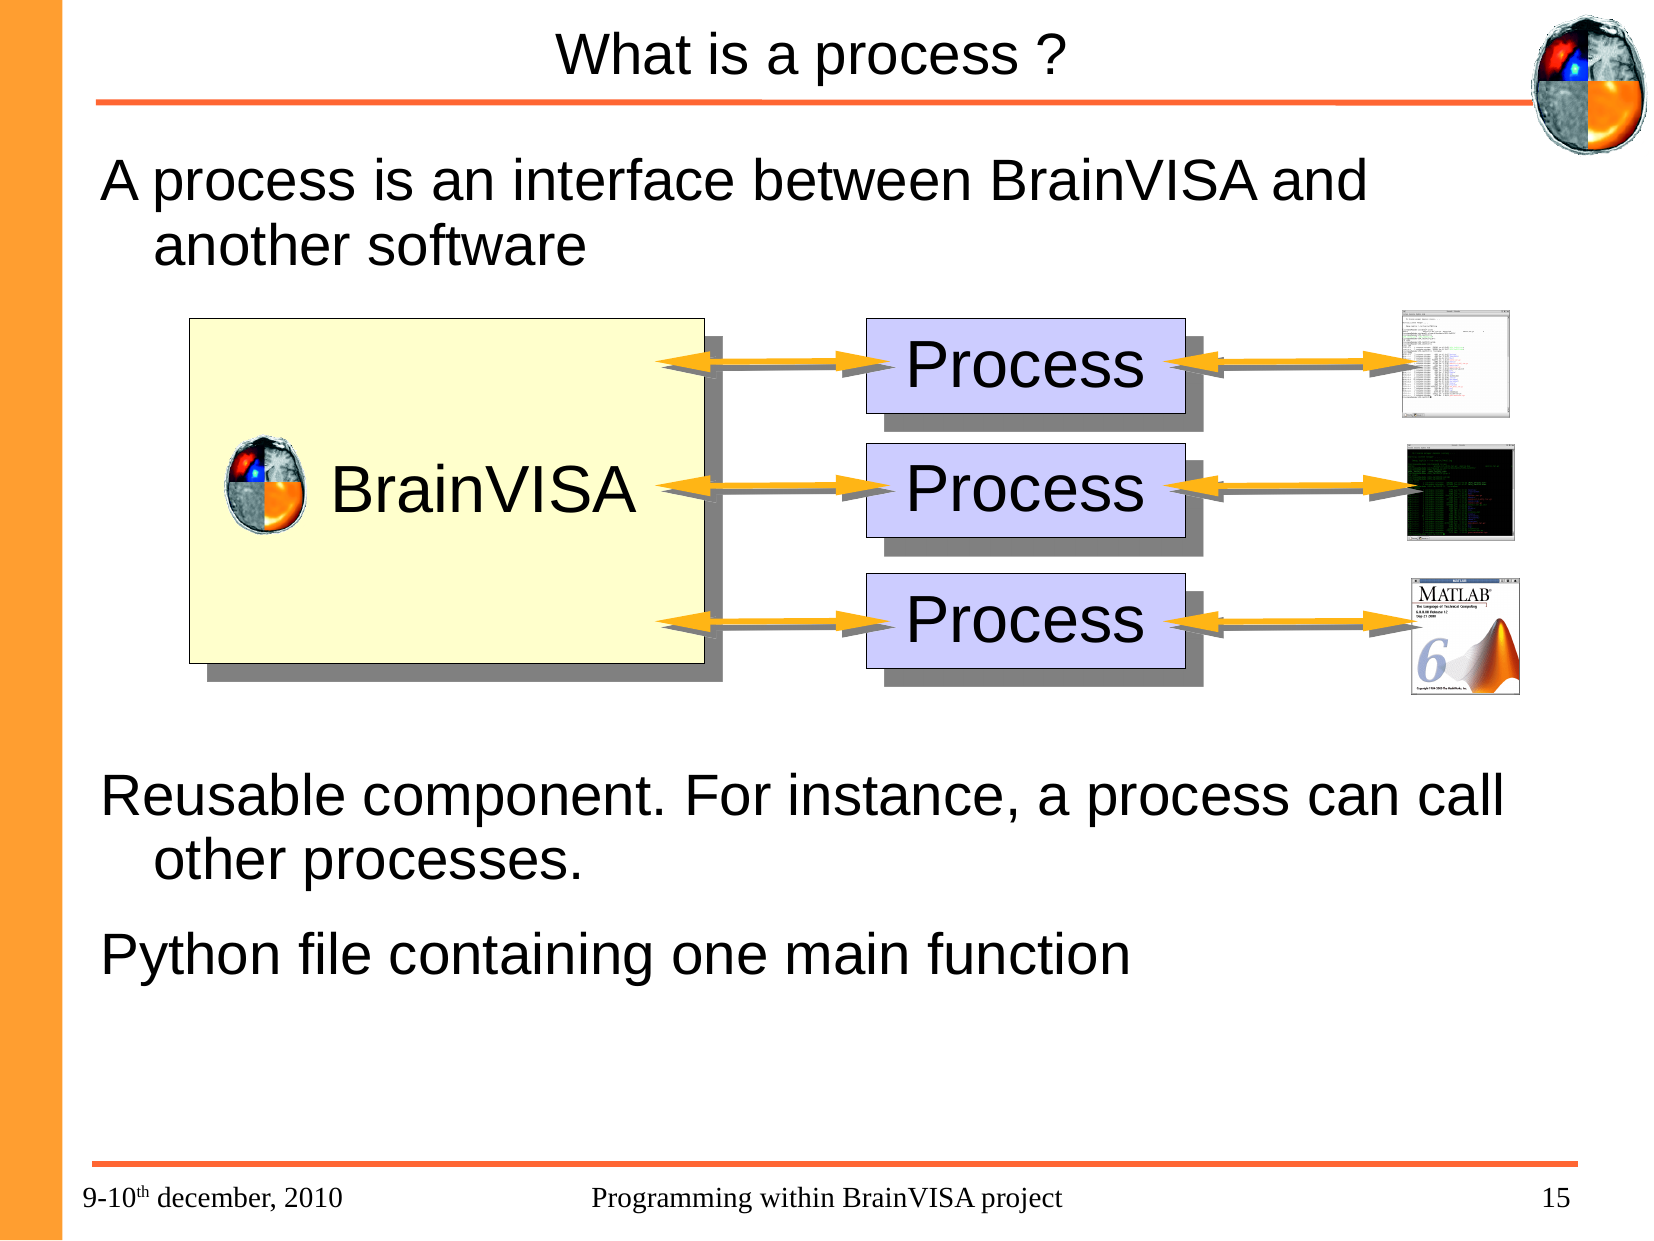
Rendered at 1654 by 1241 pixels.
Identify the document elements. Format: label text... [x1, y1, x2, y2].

list A process is an interface between BrainVISA and another software Reusable component. For instance, a process can call other processes. Python file containing one main function [82, 147, 1571, 1111]
picture [1530, 14, 1649, 157]
picture [223, 434, 308, 536]
text_box BrainVISA [189, 318, 705, 664]
title What is a process ? [88, 19, 1536, 89]
text_box Process [866, 318, 1186, 414]
text_box Process [866, 443, 1186, 538]
text_box Process [866, 573, 1186, 669]
